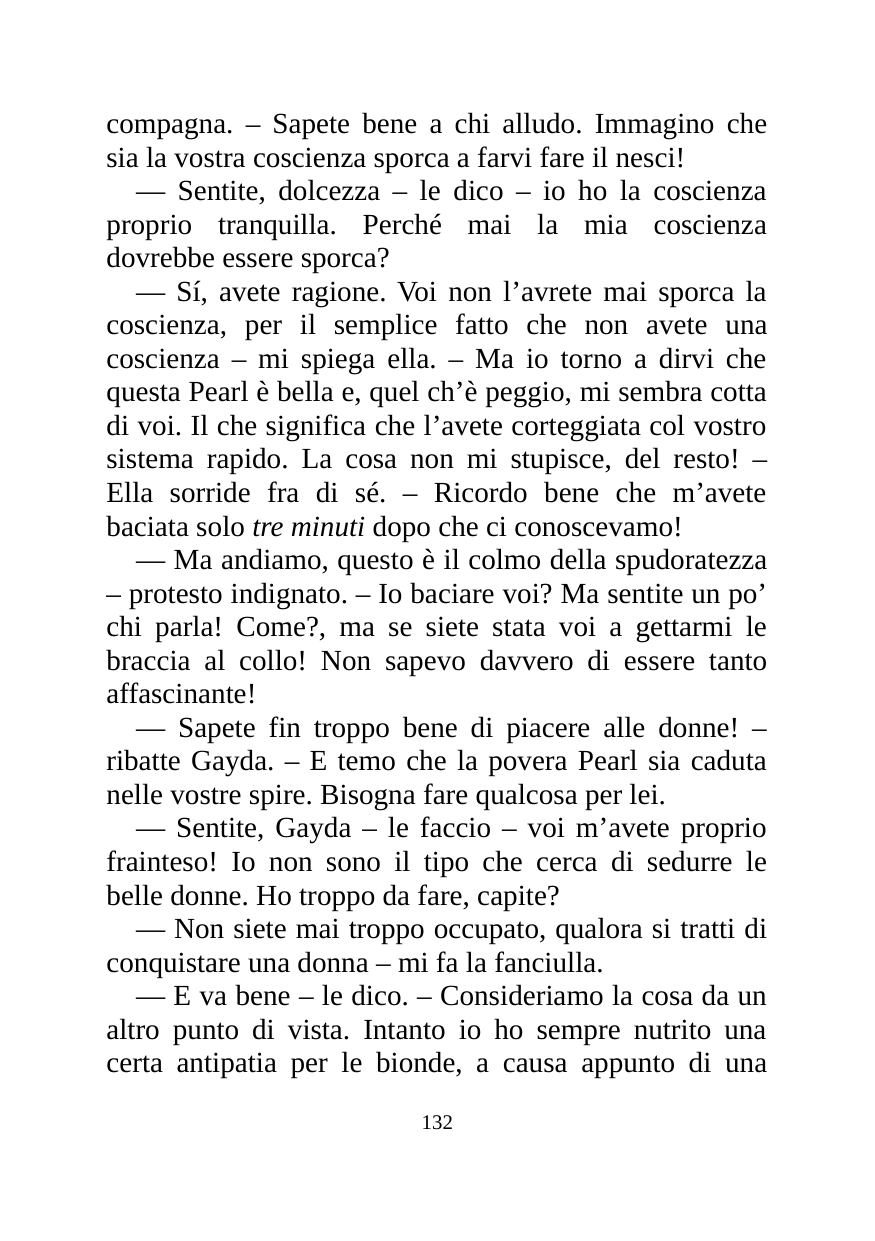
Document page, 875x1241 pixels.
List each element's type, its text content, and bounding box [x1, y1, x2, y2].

text — Sapete fin troppo bene di piacere alle donne! – ribatte Gayda. – E temo che la povera Pearl sia caduta nelle vostre spire. Bisogna fare qualcosa per lei. [106, 710, 768, 811]
text — E va bene – le dico. – Consideriamo la cosa da un altro punto di vista. Intanto io ho sempre nutrito una certa antipatia per le bionde, a causa appunto di una [106, 978, 768, 1079]
text — Sentite, dolcezza – le dico – io ho la coscienza proprio tranquilla. Perché mai la mia coscienza dovrebbe essere sporca? [106, 173, 768, 274]
text — Non siete mai troppo occupato, qualora si tratti di conquistare una donna – mi fa la fanciulla. [106, 911, 768, 978]
text — Sí, avete ragione. Voi non l’avrete mai sporca la coscienza, per il semplice fatto che non avete una coscienza – mi spiega ella. – Ma io torno a dirvi che questa Pearl è bella e, quel ch’è peggio, mi sembra cotta di voi. Il che significa che l’avete corteggiata col vostro sistema rapido. La cosa non mi stupisce, del resto! – Ella sorride fra di sé. – Ricordo bene che m’avete baciata solo tre minuti dopo che ci conoscevamo! [106, 274, 768, 542]
text compagna. – Sapete bene a chi alludo. Immagino che sia la vostra coscienza sporca a farvi fare il nesci! [106, 106, 768, 173]
text — Ma andiamo, questo è il colmo della spudoratezza – protesto indignato. – Io baciare voi? Ma sentite un po’ chi parla! Come?, ma se siete stata voi a gettarmi le braccia al collo! Non sapevo davvero di essere tanto affascinante! [106, 542, 768, 710]
text — Sentite, Gayda – le faccio – voi m’avete proprio frainteso! Io non sono il tipo che cerca di sedurre le belle donne. Ho troppo da fare, capite? [106, 811, 768, 911]
